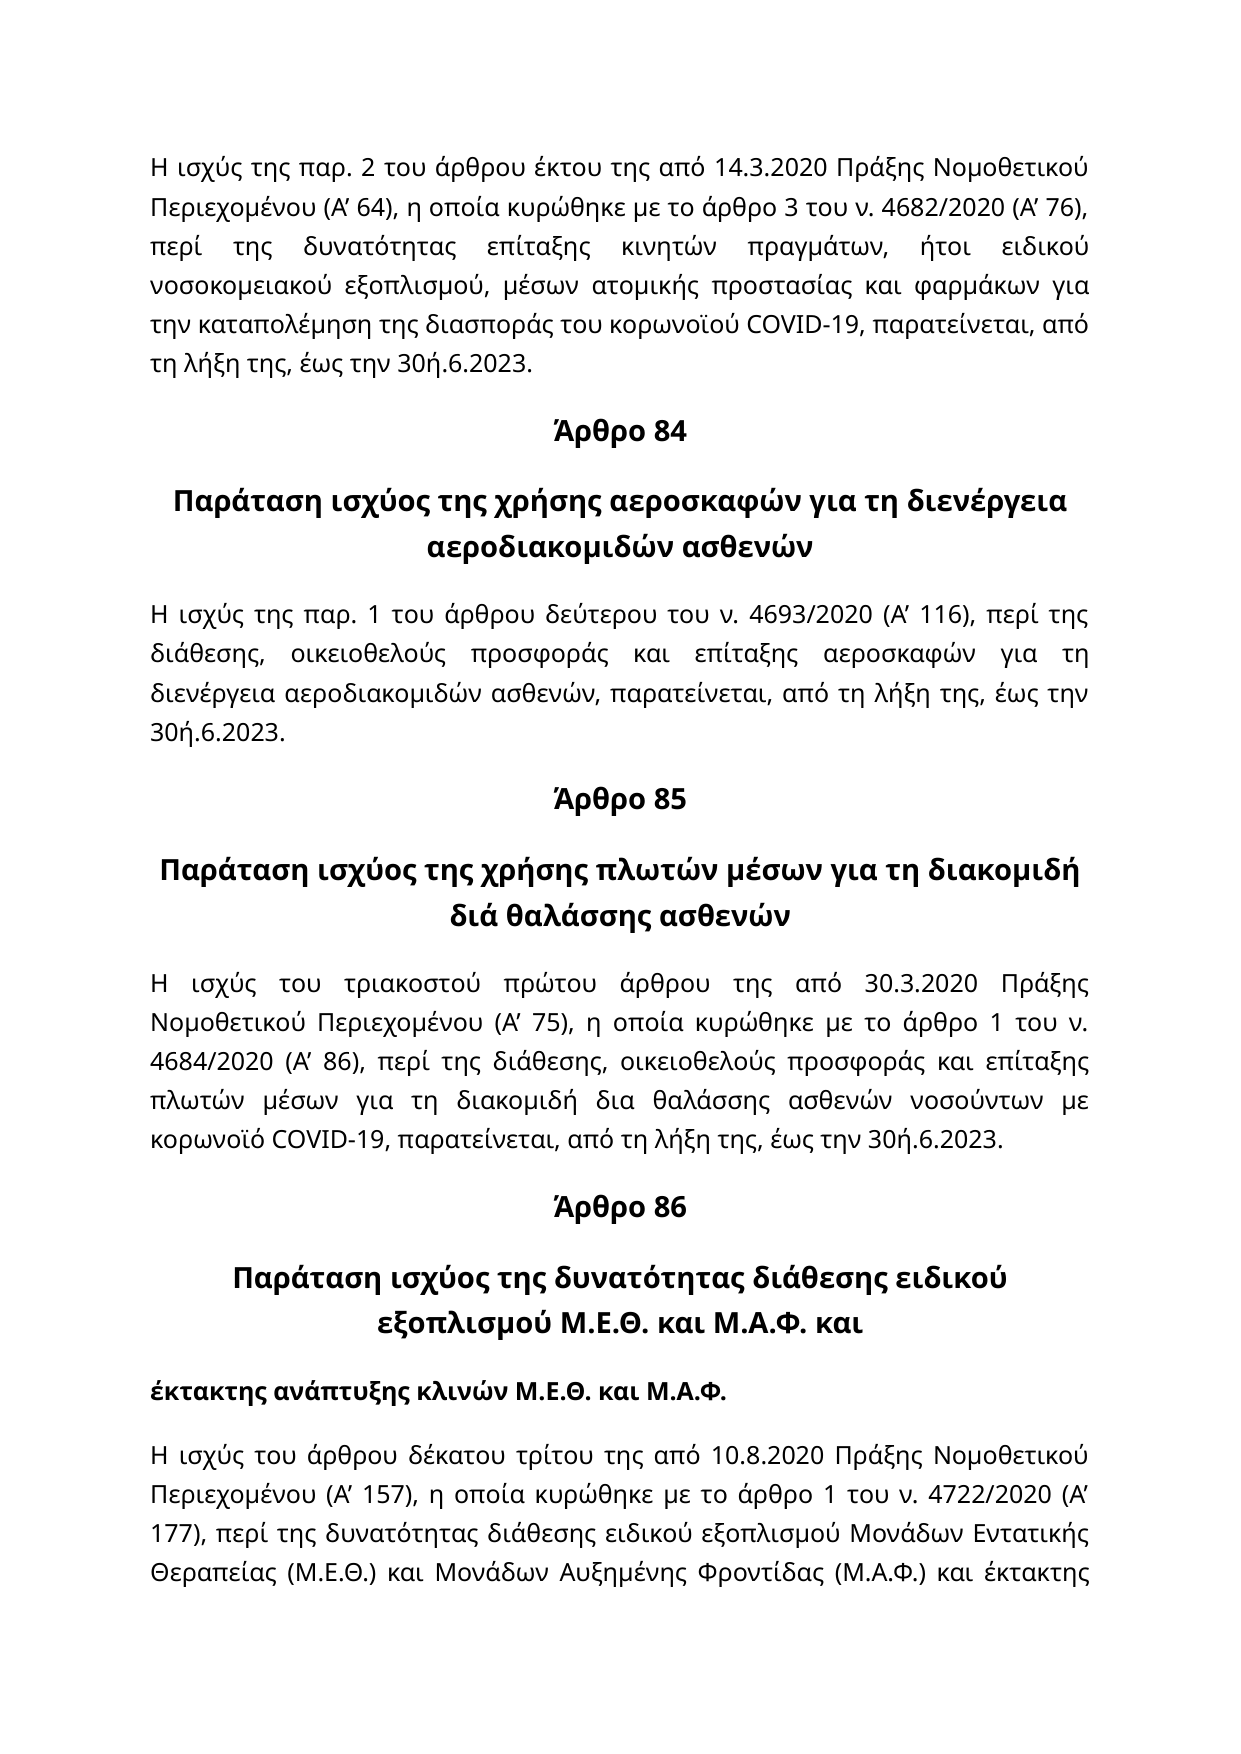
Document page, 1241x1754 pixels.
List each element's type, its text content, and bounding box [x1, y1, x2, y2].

subtitle Άρθρο 86 [150, 1186, 1090, 1226]
text Η ισχύς του άρθρου δέκατου τρίτου της από 10.8.2020 Πράξης Νομοθετικού Περιεχομένου (Α’ 157), η οποία κυρώθηκε με το άρθρο 1 του ν. 4722/2020 (Α’ 177), περί της δυνατότητας διάθεσης ειδικού εξοπλισμού Μονάδων Εντατικής Θεραπείας (Μ.Ε.Θ.) και Μονάδων Αυξημένης Φροντίδας (Μ.Α.Φ.) και έκτακτης [150, 1437, 1090, 1589]
subtitle Παράταση ισχύος της δυνατότητας διάθεσης ειδικού εξοπλισμού Μ.Ε.Θ. και Μ.Α.Φ. και [150, 1257, 1090, 1342]
subtitle Παράταση ισχύος της χρήσης αεροσκαφών για τη διενέργεια αεροδιακομιδών ασθενών [150, 481, 1090, 566]
text H ισχύς του τριακοστού πρώτου άρθρου της από 30.3.2020 Πράξης Νομοθετικού Περιεχομένου (Α’ 75), η οποία κυρώθηκε με το άρθρο 1 του ν. 4684/2020 (Α’ 86), περί της διάθεσης, οικειοθελούς προσφοράς και επίταξης πλωτών μέσων για τη διακομιδή δια θαλάσσης ασθενών νοσούντων με κορωνοϊό COVID-19, παρατείνεται, από τη λήξη της, έως την 30ή.6.2023. [150, 965, 1090, 1156]
subtitle Άρθρο 84 [150, 410, 1090, 450]
subtitle Παράταση ισχύος της χρήσης πλωτών μέσων για τη διακομιδή διά θαλάσσης ασθενών [150, 849, 1090, 934]
text Η ισχύς της παρ. 1 του άρθρου δεύτερου του ν. 4693/2020 (Α’ 116), περί της διάθεσης, οικειοθελούς προσφοράς και επίταξης αεροσκαφών για τη διενέργεια αεροδιακομιδών ασθενών, παρατείνεται, από τη λήξη της, έως την 30ή.6.2023. [150, 597, 1090, 748]
text H ισχύς της παρ. 2 του άρθρου έκτου της από 14.3.2020 Πράξης Νομοθετικού Περιεχομένου (Α’ 64), η οποία κυρώθηκε με το άρθρο 3 του ν. 4682/2020 (Α’ 76), περί της δυνατότητας επίταξης κινητών πραγμάτων, ήτοι ειδικού νοσοκομειακού εξοπλισμού, μέσων ατομικής προστασίας και φαρμάκων για την καταπολέμηση της διασποράς του κορωνοϊού COVID-19, παρατείνεται, από τη λήξη της, έως την 30ή.6.2023. [150, 150, 1090, 380]
subtitle Άρθρο 85 [150, 778, 1090, 818]
text έκτακτης ανάπτυξης κλινών Μ.Ε.Θ. και Μ.Α.Φ. [150, 1373, 1090, 1407]
